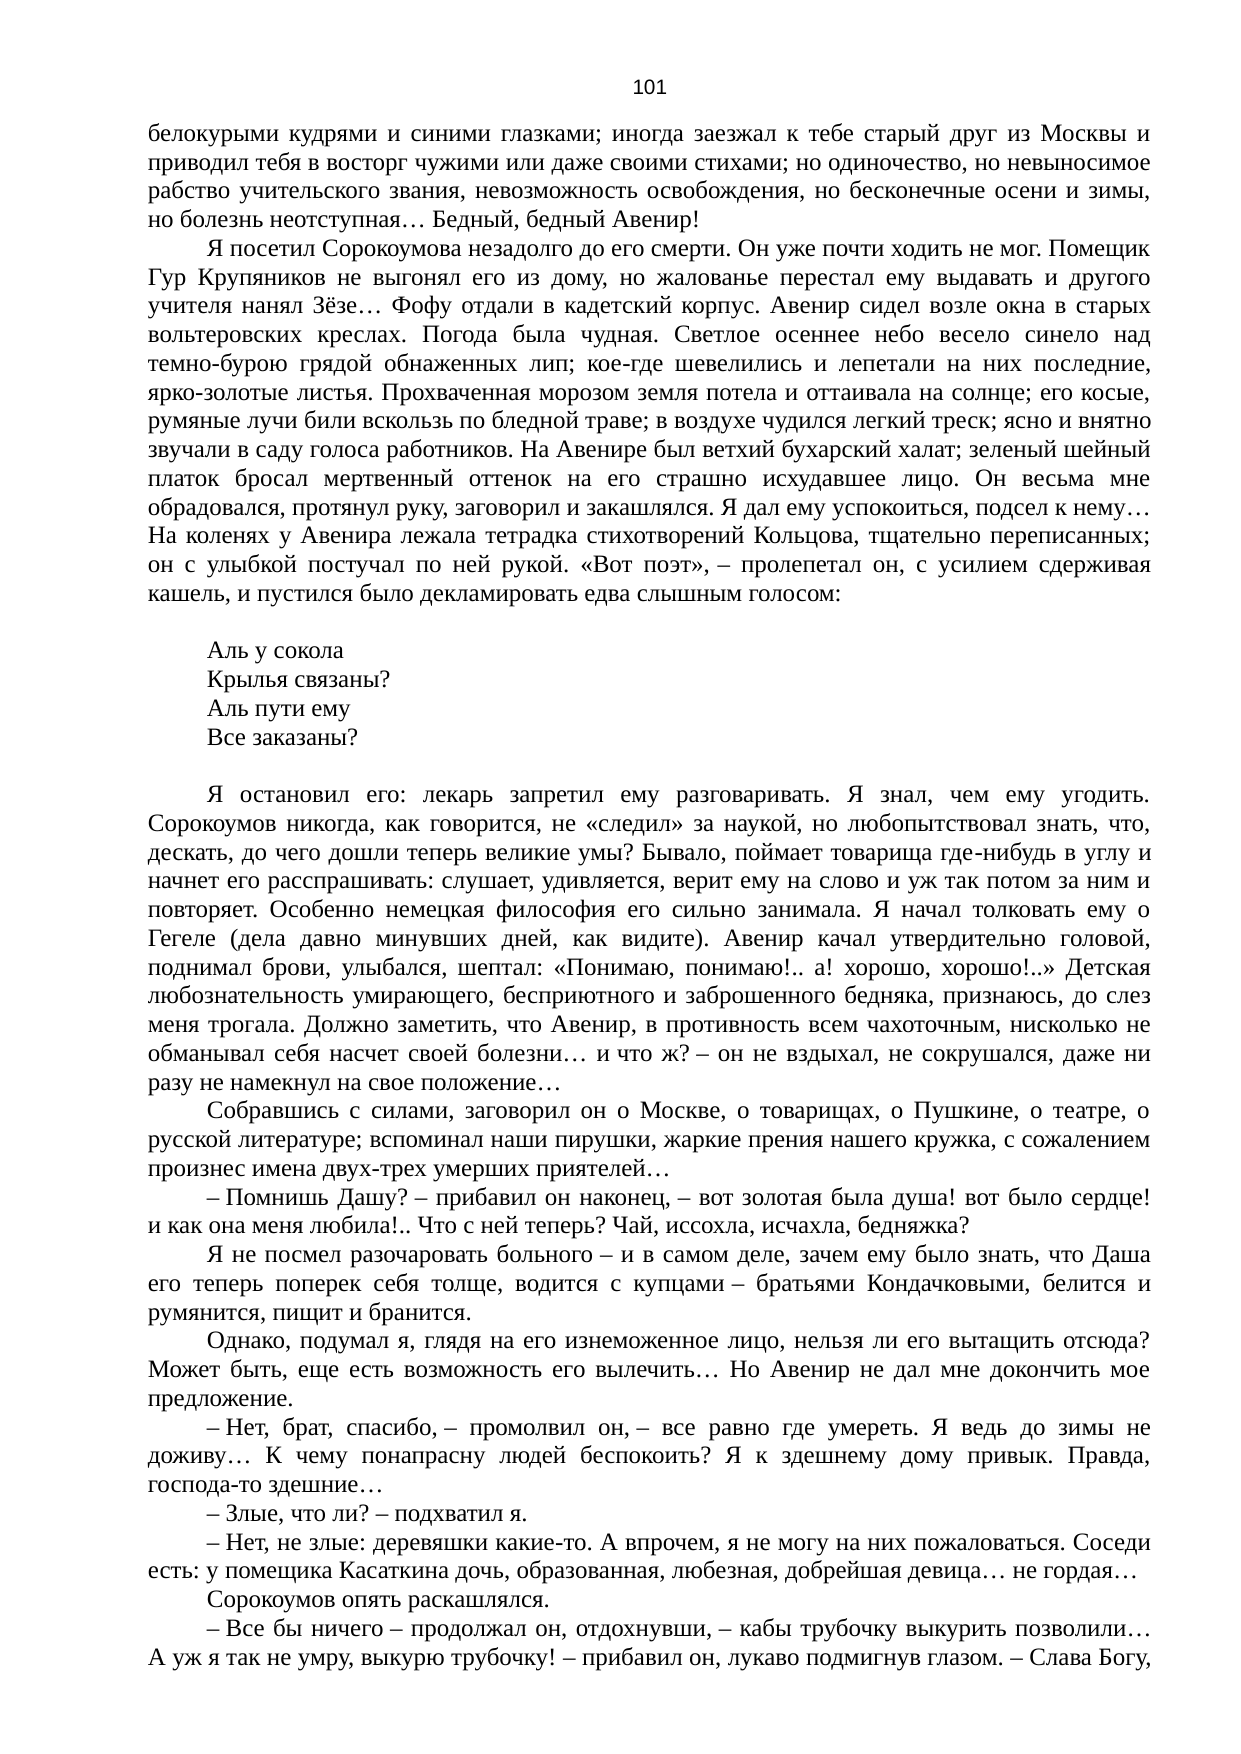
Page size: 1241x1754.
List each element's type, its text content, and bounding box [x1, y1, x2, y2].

text Все заказаны? [148, 722, 1152, 751]
text Аль у сокола [148, 636, 1152, 664]
text – Нет, не злые: деревяшки какие‑то. А впрочем, я не могу на них пожаловаться. Соседи есть: у помещика Касаткина дочь, образованная, любезная, добрейшая девица… не гордая… [148, 1527, 1152, 1584]
text Сорокоумов опять раскашлялся. [148, 1584, 1152, 1613]
text – Помнишь Дашу? – прибавил он наконец, – вот золотая была душа! вот было сердце! и как она меня любила!.. Что с ней теперь? Чай, иссохла, исчахла, бедняжка? [148, 1182, 1152, 1239]
text – Злые, что ли? – подхватил я. [148, 1498, 1152, 1527]
text белокурыми кудрями и синими глазками; иногда заезжал к тебе старый друг из Москвы и приводил тебя в восторг чужими или даже своими стихами; но одиночество, но невыносимое рабство учительского звания, невозможность освобождения, но бесконечные осени и зимы, но болезнь неотступная… Бедный, бедный Авенир! [148, 118, 1152, 233]
text – Все бы ничего – продолжал он, отдохнувши, – кабы трубочку выкурить позволили… А уж я так не умру, выкурю трубочку! – прибавил он, лукаво подмигнув глазом. – Слава Богу, [148, 1613, 1152, 1671]
text Я посетил Сорокоумова незадолго до его смерти. Он уже почти ходить не мог. Помещик Гур Крупяников не выгонял его из дому, но жалованье перестал ему выдавать и другого учителя нанял Зёзе… Фофу отдали в кадетский корпус. Авенир сидел возле окна в старых вольтеровских креслах. Погода была чудная. Светлое осеннее небо весело синело над темно‑бурою грядой обнаженных лип; кое‑где шевелились и лепетали на них последние, ярко‑золотые листья. Прохваченная морозом земля потела и оттаивала на солнце; его косые, румяные лучи били вскользь по бледной траве; в воздухе чудился легкий треск; ясно и внятно звучали в саду голоса работников. На Авенире был ветхий бухарский халат; зеленый шейный платок бросал мертвенный оттенок на его страшно исхудавшее лицо. Он весьма мне обрадовался, протянул руку, заговорил и закашлялся. Я дал ему успокоиться, подсел к нему… На коленях у Авенира лежала тетрадка стихотворений Кольцова, тщательно переписанных; он с улыбкой постучал по ней рукой. «Вот поэт», – пролепетал он, с усилием сдерживая кашель, и пустился было декламировать едва слышным голосом: [148, 233, 1152, 607]
text Аль пути ему [148, 693, 1152, 722]
text – Нет, брат, спасибо, – промолвил он, – все равно где умереть. Я ведь до зимы не доживу… К чему понапрасну людей беспокоить? Я к здешнему дому привык. Правда, господа‑то здешние… [148, 1412, 1152, 1498]
text Я остановил его: лекарь запретил ему разговаривать. Я знал, чем ему угодить. Сорокоумов никогда, как говорится, не «следил» за наукой, но любопытствовал знать, что, дескать, до чего дошли теперь великие умы? Бывало, поймает товарища где‑нибудь в углу и начнет его расспрашивать: слушает, удивляется, верит ему на слово и уж так потом за ним и повторяет. Особенно немецкая философия его сильно занимала. Я начал толковать ему о Гегеле (дела давно минувших дней, как видите). Авенир качал утвердительно головой, поднимал брови, улыбался, шептал: «Понимаю, понимаю!.. а! хорошо, хорошо!..» Детская любознательность умирающего, бесприютного и заброшенного бедняка, признаюсь, до слез меня трогала. Должно заметить, что Авенир, в противность всем чахоточным, нисколько не обманывал себя насчет своей болезни… и что ж? – он не вздыхал, не сокрушался, даже ни разу не намекнул на свое положение… [148, 779, 1152, 1096]
text Собравшись с силами, заговорил он о Москве, о товарищах, о Пушкине, о театре, о русской литературе; вспоминал наши пирушки, жаркие прения нашего кружка, с сожалением произнес имена двух‑трех умерших приятелей… [148, 1096, 1152, 1182]
text Я не посмел разочаровать больного – и в самом деле, зачем ему было знать, что Даша его теперь поперек себя толще, водится с купцами – братьями Кондачковыми, белится и румянится, пищит и бранится. [148, 1239, 1152, 1326]
text Крылья связаны? [148, 664, 1152, 693]
text Однако, подумал я, глядя на его изнеможенное лицо, нельзя ли его вытащить отсюда? Может быть, еще есть возможность его вылечить… Но Авенир не дал мне докончить мое предложение. [148, 1326, 1152, 1412]
